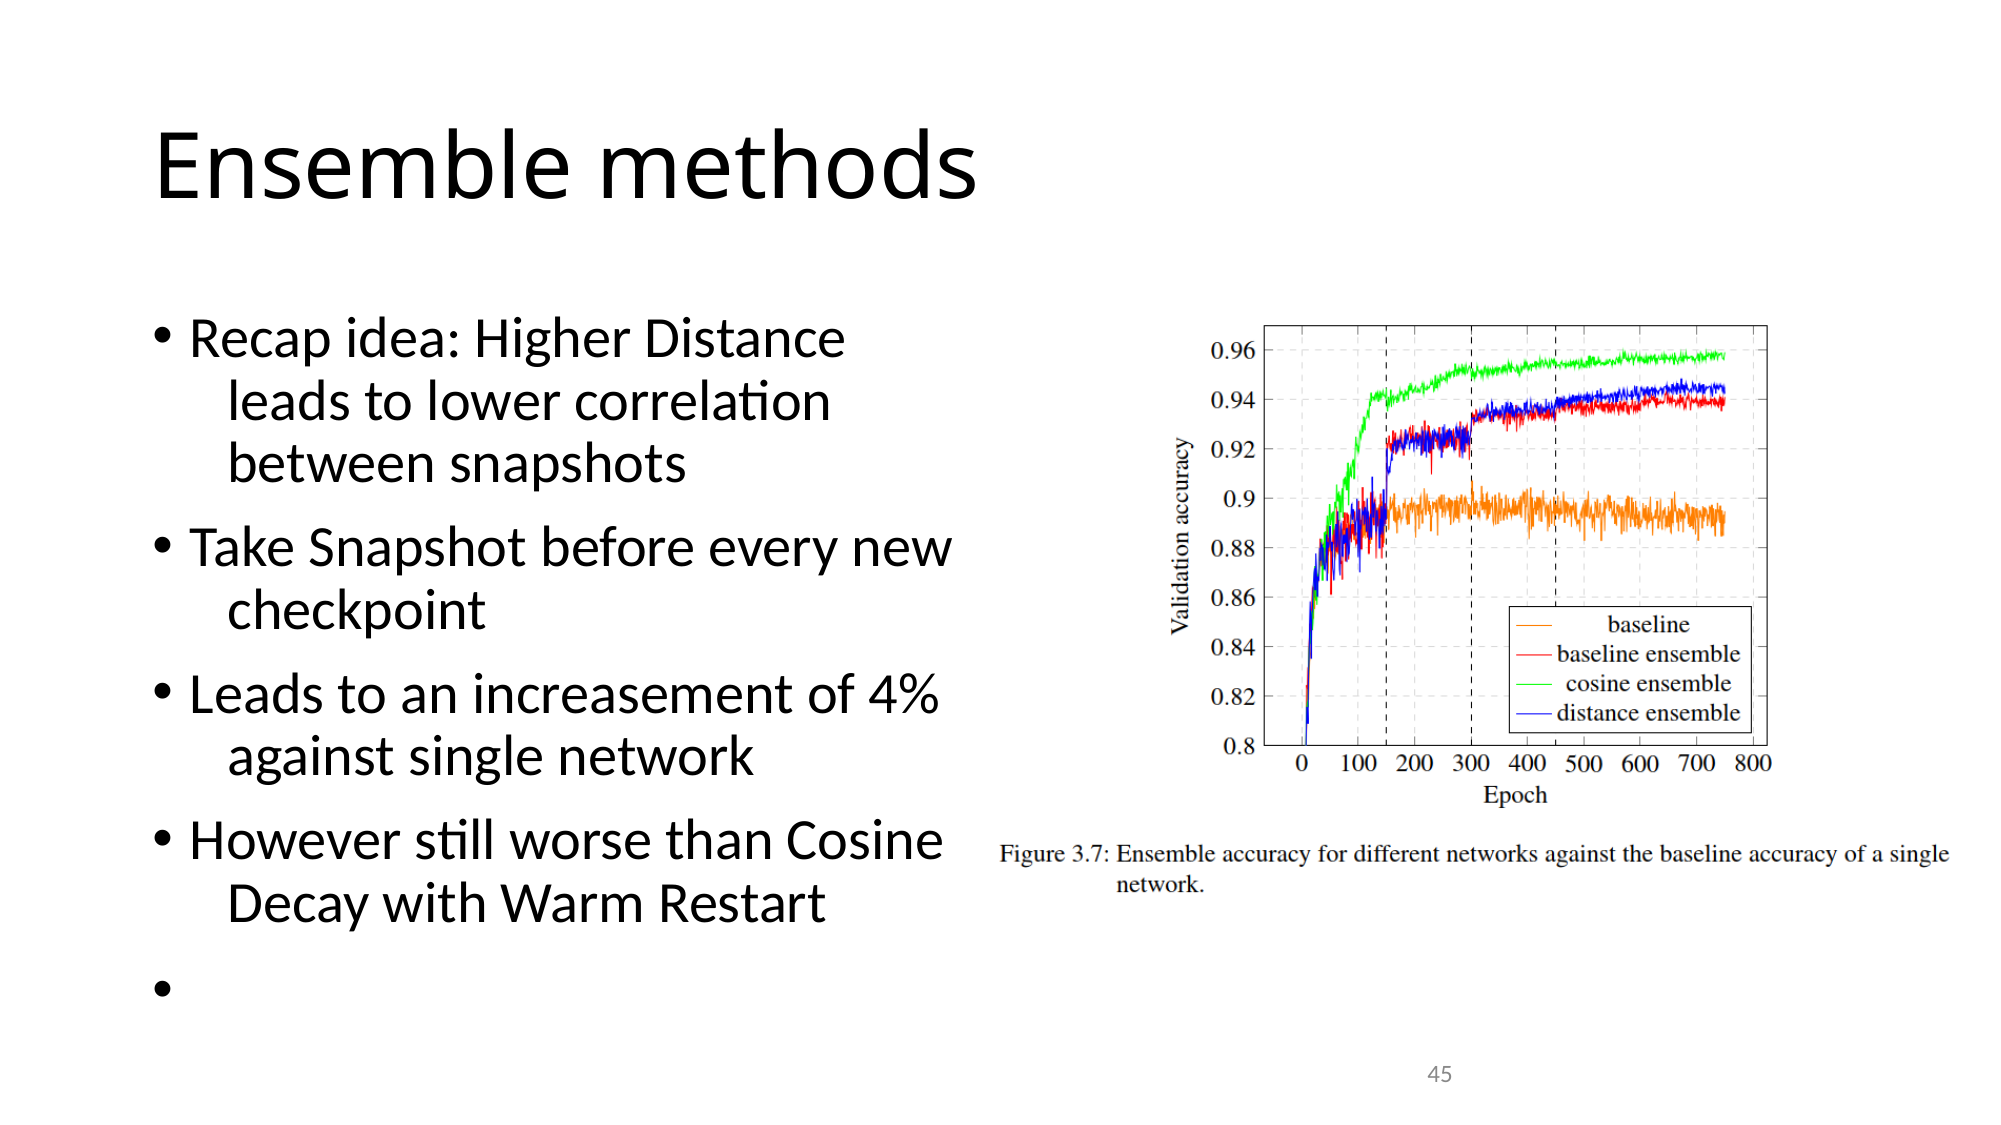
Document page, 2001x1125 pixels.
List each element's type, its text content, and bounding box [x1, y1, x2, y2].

title Ensemble methods [137, 59, 1863, 278]
picture [987, 301, 1976, 909]
text_box [1412, 1042, 1863, 1103]
list Recap idea: Higher Distance leads to lower correlation between snapshots Take Snapshot before every new checkpoint Leads to an increasement of 4% against single network However still worse than Cosine Decay with Warm Restart [137, 299, 988, 1014]
